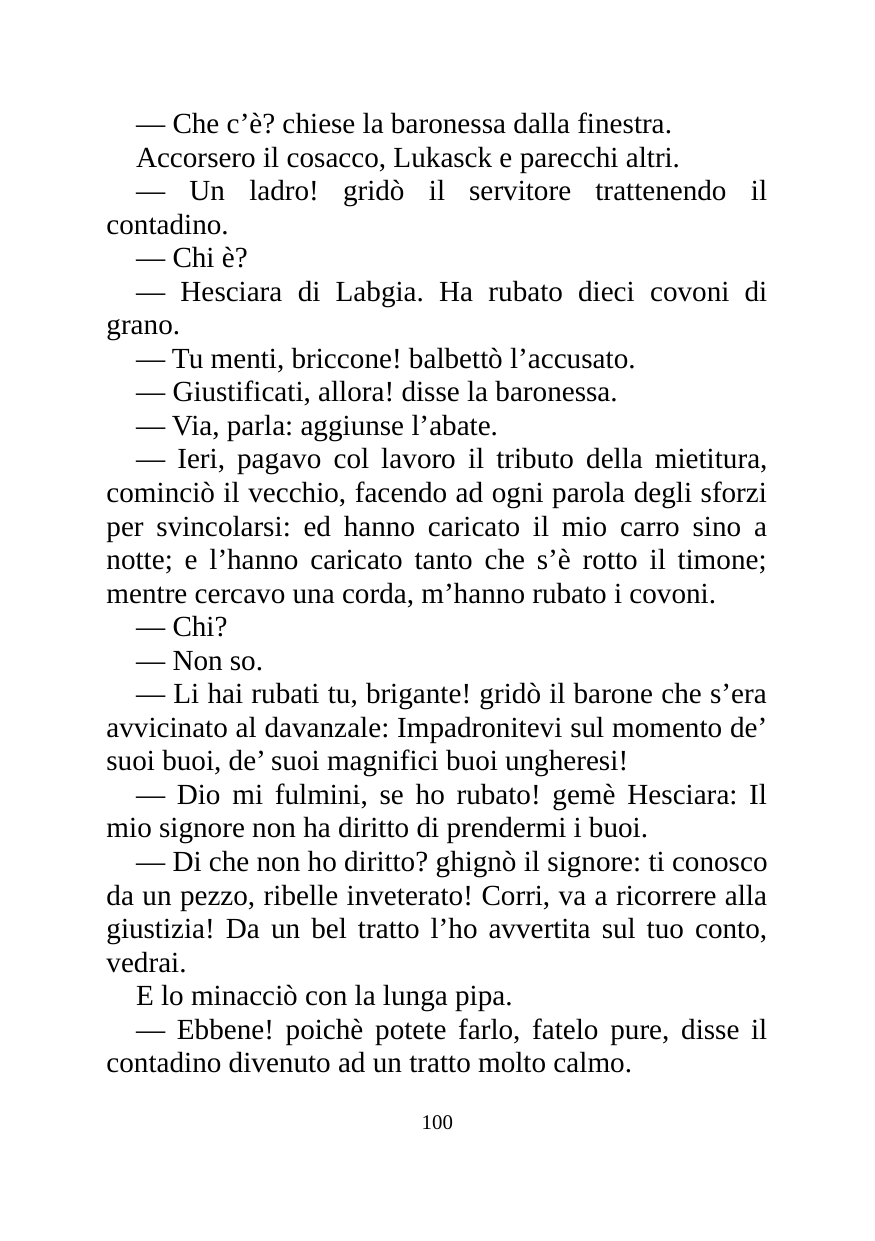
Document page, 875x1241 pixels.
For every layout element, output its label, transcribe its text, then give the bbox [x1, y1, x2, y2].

text — Non so. [106, 643, 768, 676]
text — Li hai rubati tu, brigante! gridò il barone che s’era avvicinato al davanzale: Impadronitevi sul momento de’ suoi buoi, de’ suoi magnifici buoi ungheresi! [106, 676, 768, 777]
text — Ebbene! poichè potete farlo, fatelo pure, disse il contadino divenuto ad un tratto molto calmo. [106, 1012, 768, 1079]
text — Un ladro! gridò il servitore trattenendo il contadino. [106, 173, 768, 240]
text — Hesciara di Labgia. Ha rubato dieci covoni di grano. [106, 274, 768, 341]
text — Che c’è? chiese la baronessa dalla finestra. [106, 106, 768, 140]
text — Ieri, pagavo col lavoro il tributo della mietitura, cominciò il vecchio, facendo ad ogni parola degli sforzi per svincolarsi: ed hanno caricato il mio carro sino a notte; e l’hanno caricato tanto che s’è rotto il timone; mentre cercavo una corda, m’hanno rubato i covoni. [106, 442, 768, 609]
text — Via, parla: aggiunse l’abate. [106, 408, 768, 442]
text Accorsero il cosacco, Lukasck e parecchi altri. [106, 140, 768, 173]
text — Tu menti, briccone! balbettò l’accusato. [106, 341, 768, 374]
text — Dio mi fulmini, se ho rubato! gemè Hesciara: Il mio signore non ha diritto di prendermi i buoi. [106, 777, 768, 844]
text — Giustificati, allora! disse la baronessa. [106, 374, 768, 408]
text — Di che non ho diritto? ghignò il signore: ti conosco da un pezzo, ribelle inveterato! Corri, va a ricorrere alla giustizia! Da un bel tratto l’ho avvertita sul tuo conto, vedrai. [106, 844, 768, 978]
text E lo minacciò con la lunga pipa. [106, 978, 768, 1012]
text — Chi? [106, 609, 768, 643]
text — Chi è? [106, 240, 768, 274]
